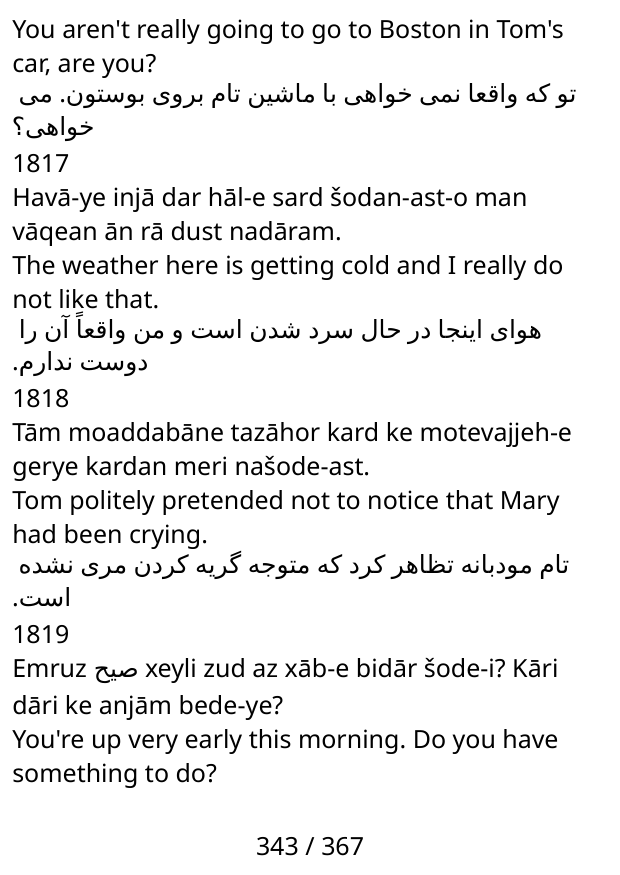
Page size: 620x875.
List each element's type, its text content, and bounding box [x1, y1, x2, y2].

text تو که واقعا نمی خواهی با ماشین تام بروی بوستون. می خواهی؟ [12, 80, 607, 145]
text You aren't really going to go to Boston in Tom's car, are you? [12, 12, 607, 80]
text هوای اینجا در حال سرد شدن است و من واقعاً آن را دوست ندارم. [12, 316, 607, 381]
text Emruz صیح xeyli zud az xāb-e bidār šode-i? Kāri dāri ke anjām bede‌-ye? [12, 650, 607, 721]
text 1819 [12, 616, 607, 650]
text You're up very early this morning. Do you have something to do? [12, 721, 607, 789]
text Tom politely pretended not to notice that Mary had been crying. [12, 483, 607, 551]
text The weather here is getting cold and I really do not like that. [12, 247, 607, 316]
text 1818 [12, 381, 607, 415]
text تام مودبانه تظاهر کرد که متوجه گریه کردن مری نشده است. [12, 551, 607, 616]
text 1817 [12, 145, 607, 179]
text Tām moaddabāne tazāhor kard ke motevajjeh-e gerye kardan meri našode-ast. [12, 415, 607, 483]
text Havā-ye injā dar hāl-e sard šodan-ast-o man vāqean ān rā dust nadāram. [12, 179, 607, 247]
